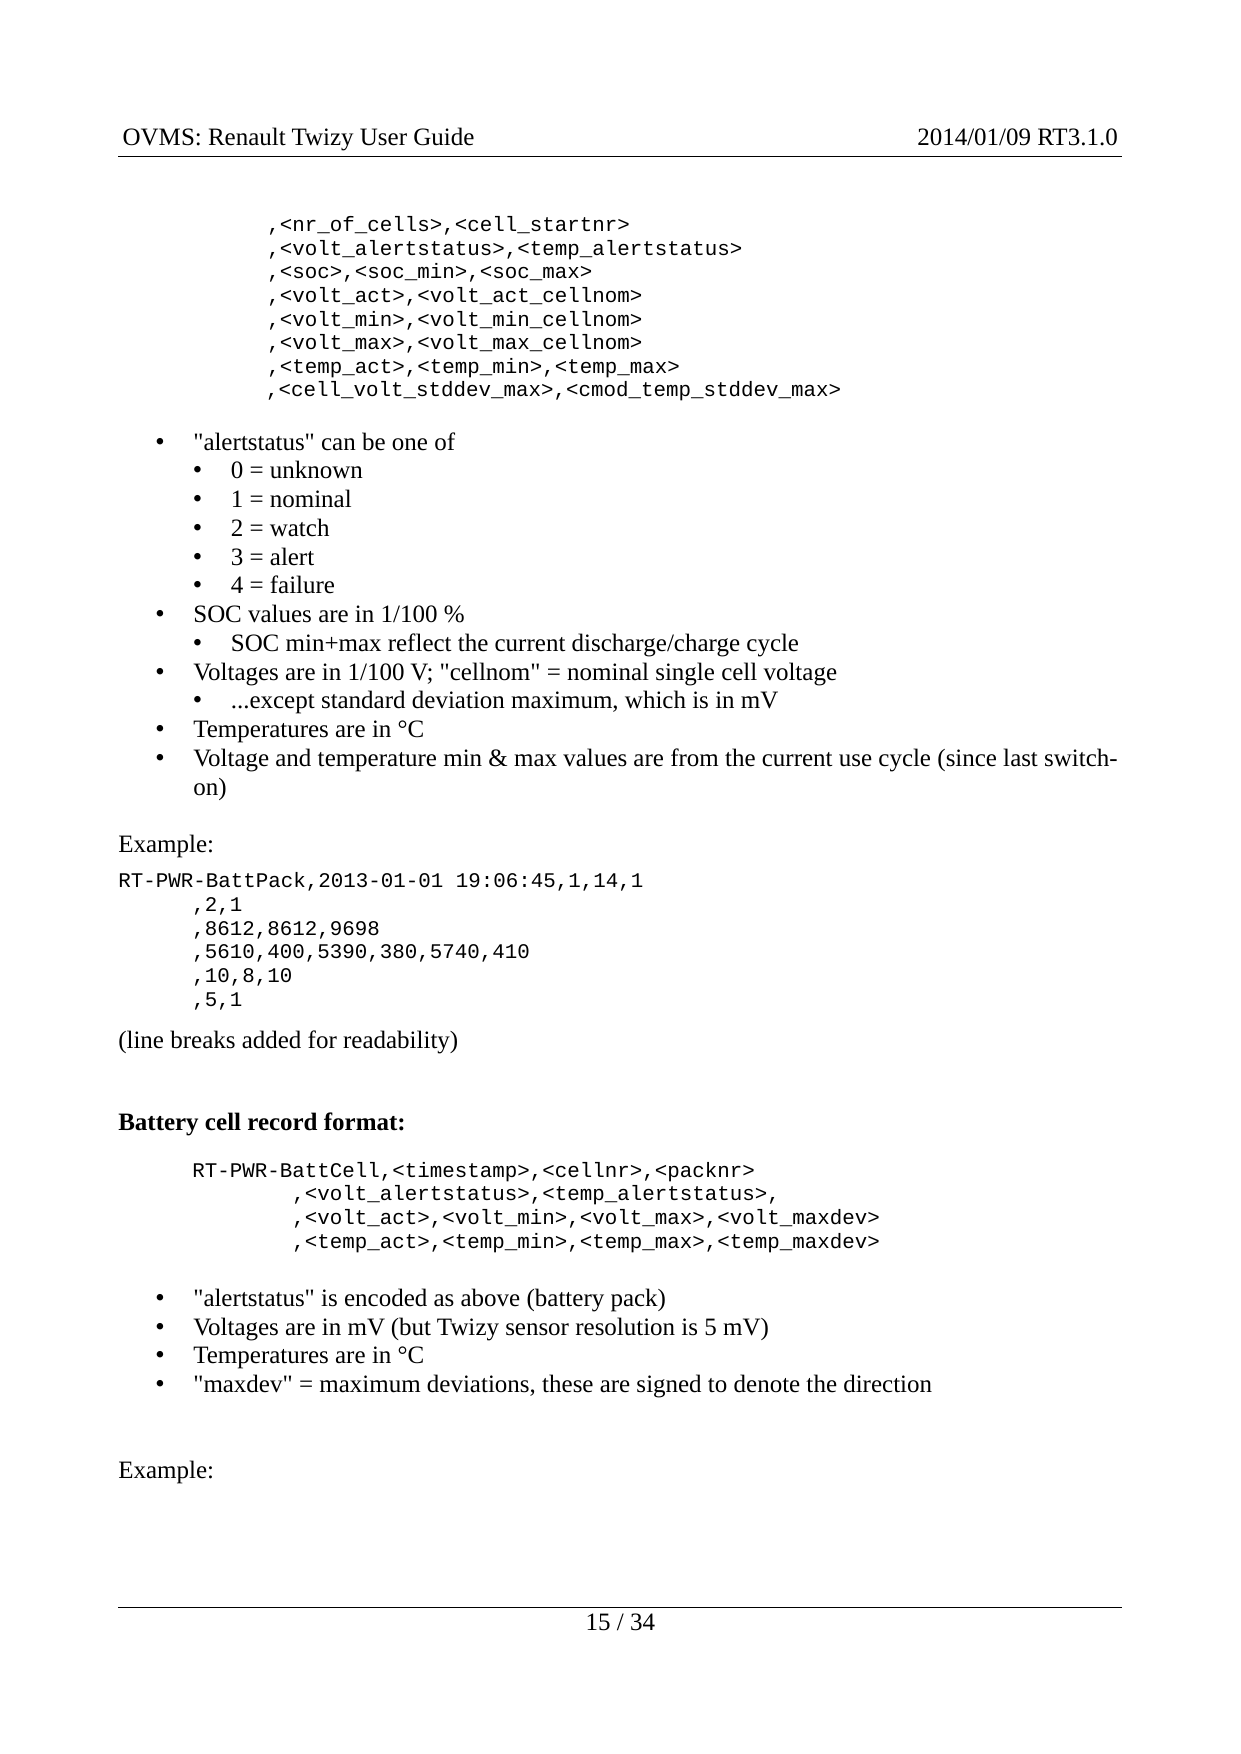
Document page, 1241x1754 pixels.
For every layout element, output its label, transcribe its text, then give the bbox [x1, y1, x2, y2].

list "alertstatus" can be one of [156, 427, 1122, 456]
text RT-PWR-BattPack,2013-01-01 19:06:45,1,14,1 ,2,1 ,8612,8612,9698 ,5610,400,5390,380,5740,410 ,10,8,10 ,5,1 [118, 871, 1122, 1012]
text ,<soc>,<soc_min>,<soc_max> [192, 261, 1122, 285]
text Battery cell record format: [118, 1107, 1122, 1136]
list 3 = alert [193, 542, 1122, 571]
list 4 = failure [193, 571, 1122, 599]
text ,<nr_of_cells>,<cell_startnr> [192, 214, 1122, 238]
list Temperatures are in °C [156, 1341, 1122, 1369]
text ,<volt_min>,<volt_min_cellnom> [192, 308, 1122, 332]
text ,<volt_act>,<volt_act_cellnom> [192, 285, 1122, 308]
list 0 = unknown [193, 456, 1122, 484]
list Voltage and temperature min & max values are from the current use cycle (since last switch-on) [156, 743, 1122, 801]
text Example: [118, 1456, 1122, 1484]
list ...except standard deviation maximum, which is in mV [193, 686, 1122, 714]
text ,<volt_alertstatus>,<temp_alertstatus>, [192, 1183, 1122, 1207]
list Voltages are in 1/100 V; "cellnom" = nominal single cell voltage [156, 657, 1122, 686]
list Temperatures are in °C [156, 714, 1122, 743]
text ,<temp_act>,<temp_min>,<temp_max> ,<cell_volt_stddev_max>,<cmod_temp_stddev_max> [192, 356, 1122, 403]
list "alertstatus" is encoded as above (battery pack) [156, 1283, 1122, 1312]
list 1 = nominal [193, 484, 1122, 513]
text RT-PWR-BattCell,<timestamp>,<cellnr>,<packnr> [192, 1136, 1122, 1183]
text (line breaks added for readability) [118, 1025, 1122, 1054]
text ,<temp_act>,<temp_min>,<temp_max>,<temp_maxdev> [192, 1231, 1122, 1254]
list SOC values are in 1/100 % [156, 599, 1122, 628]
text ,<volt_act>,<volt_min>,<volt_max>,<volt_maxdev> [192, 1207, 1122, 1231]
list Voltages are in mV (but Twizy sensor resolution is 5 mV) [156, 1312, 1122, 1341]
text ,<volt_max>,<volt_max_cellnom> [192, 332, 1122, 356]
list SOC min+max reflect the current discharge/charge cycle [193, 628, 1122, 657]
list "maxdev" = maximum deviations, these are signed to denote the direction [156, 1369, 1122, 1398]
text Example: [118, 829, 1122, 858]
text ,<volt_alertstatus>,<temp_alertstatus> [192, 238, 1122, 261]
list 2 = watch [193, 513, 1122, 542]
